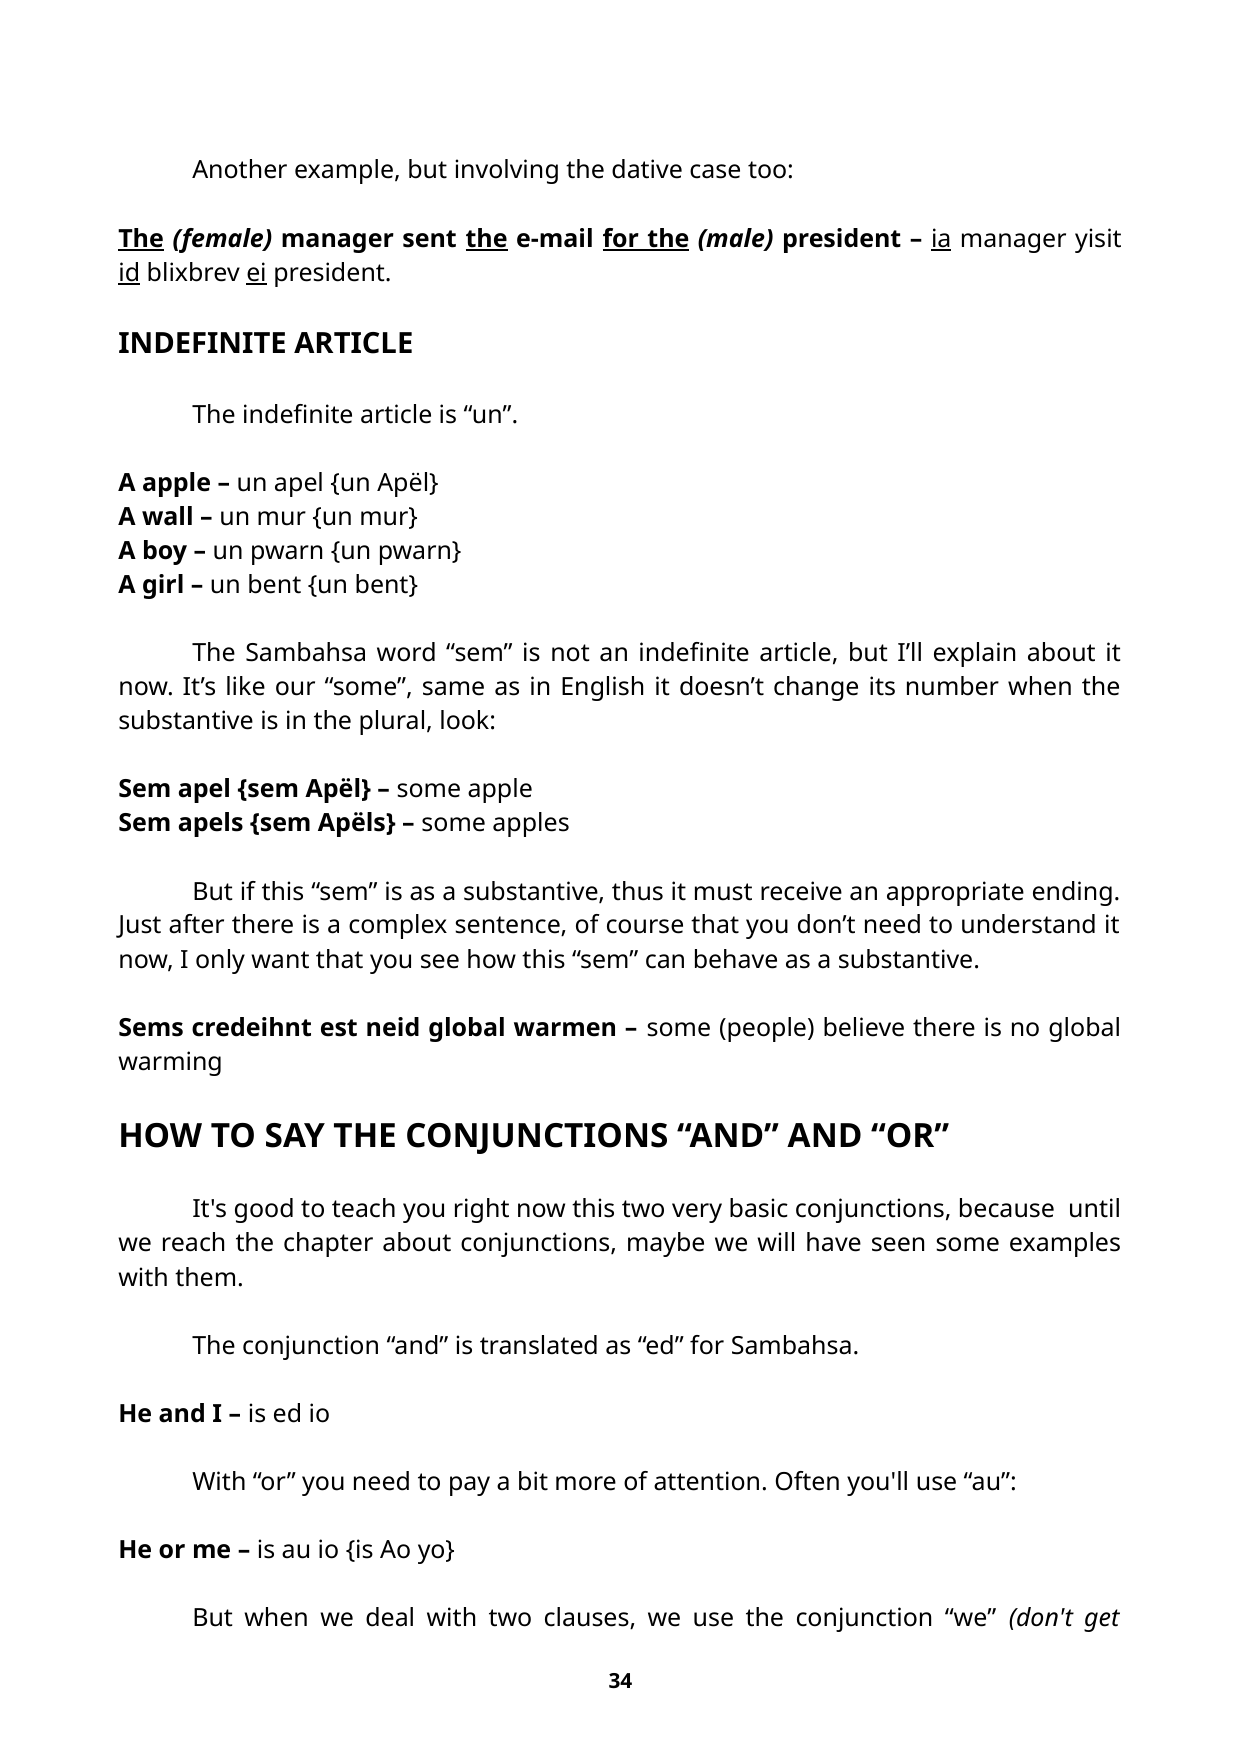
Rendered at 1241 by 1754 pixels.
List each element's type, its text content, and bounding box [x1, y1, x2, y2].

text Sem apels {sem Apëls} – some apples [118, 805, 1122, 839]
text A girl – un bent {un bent} [118, 567, 1122, 601]
text The conjunction “and” is translated as “ed” for Sambahsa. [118, 1327, 1122, 1361]
subtitle HOW TO SAY THE CONJUNCTIONS “AND” AND “OR” [118, 1112, 1122, 1157]
text But if this “sem” is as a substantive, thus it must receive an appropriate ending. Just after there is a complex sentence, of course that you don’t need to understand it now, I only want that you see how this “sem” can behave as a substantive. [118, 873, 1122, 975]
text He and I – is ed io [118, 1395, 1122, 1429]
text He or me – is au io {is Ao yo} [118, 1532, 1122, 1566]
text The indefinite article is “un”. [118, 396, 1122, 430]
text A apple – un apel {un Apël} [118, 464, 1122, 498]
text The Sambahsa word “sem” is not an indefinite article, but I’ll explain about it now. It’s like our “some”, same as in English it doesn’t change its number when the substantive is in the plural, look: [118, 635, 1122, 737]
text The (female) manager sent the e-mail for the (male) president – ia manager yisit id blixbrev ei president. [118, 220, 1122, 288]
text It's good to teach you right now this two very basic conjunctions, because until we reach the chapter about conjunctions, maybe we will have seen some examples with them. [118, 1191, 1122, 1293]
text A wall – un mur {un mur} [118, 498, 1122, 532]
text With “or” you need to pay a bit more of attention. Often you'll use “au”: [118, 1463, 1122, 1498]
text A boy – un pwarn {un pwarn} [118, 532, 1122, 567]
text Sems credeihnt est neid global warmen – some (people) believe there is no global warming [118, 1009, 1122, 1077]
subtitle INDEFINITE ARTICLE [118, 322, 1122, 362]
text Another example, but involving the dative case too: [118, 152, 1122, 186]
text Sem apel {sem Apël} – some apple [118, 771, 1122, 805]
text But when we deal with two clauses, we use the conjunction “we” (don't get [118, 1600, 1122, 1634]
